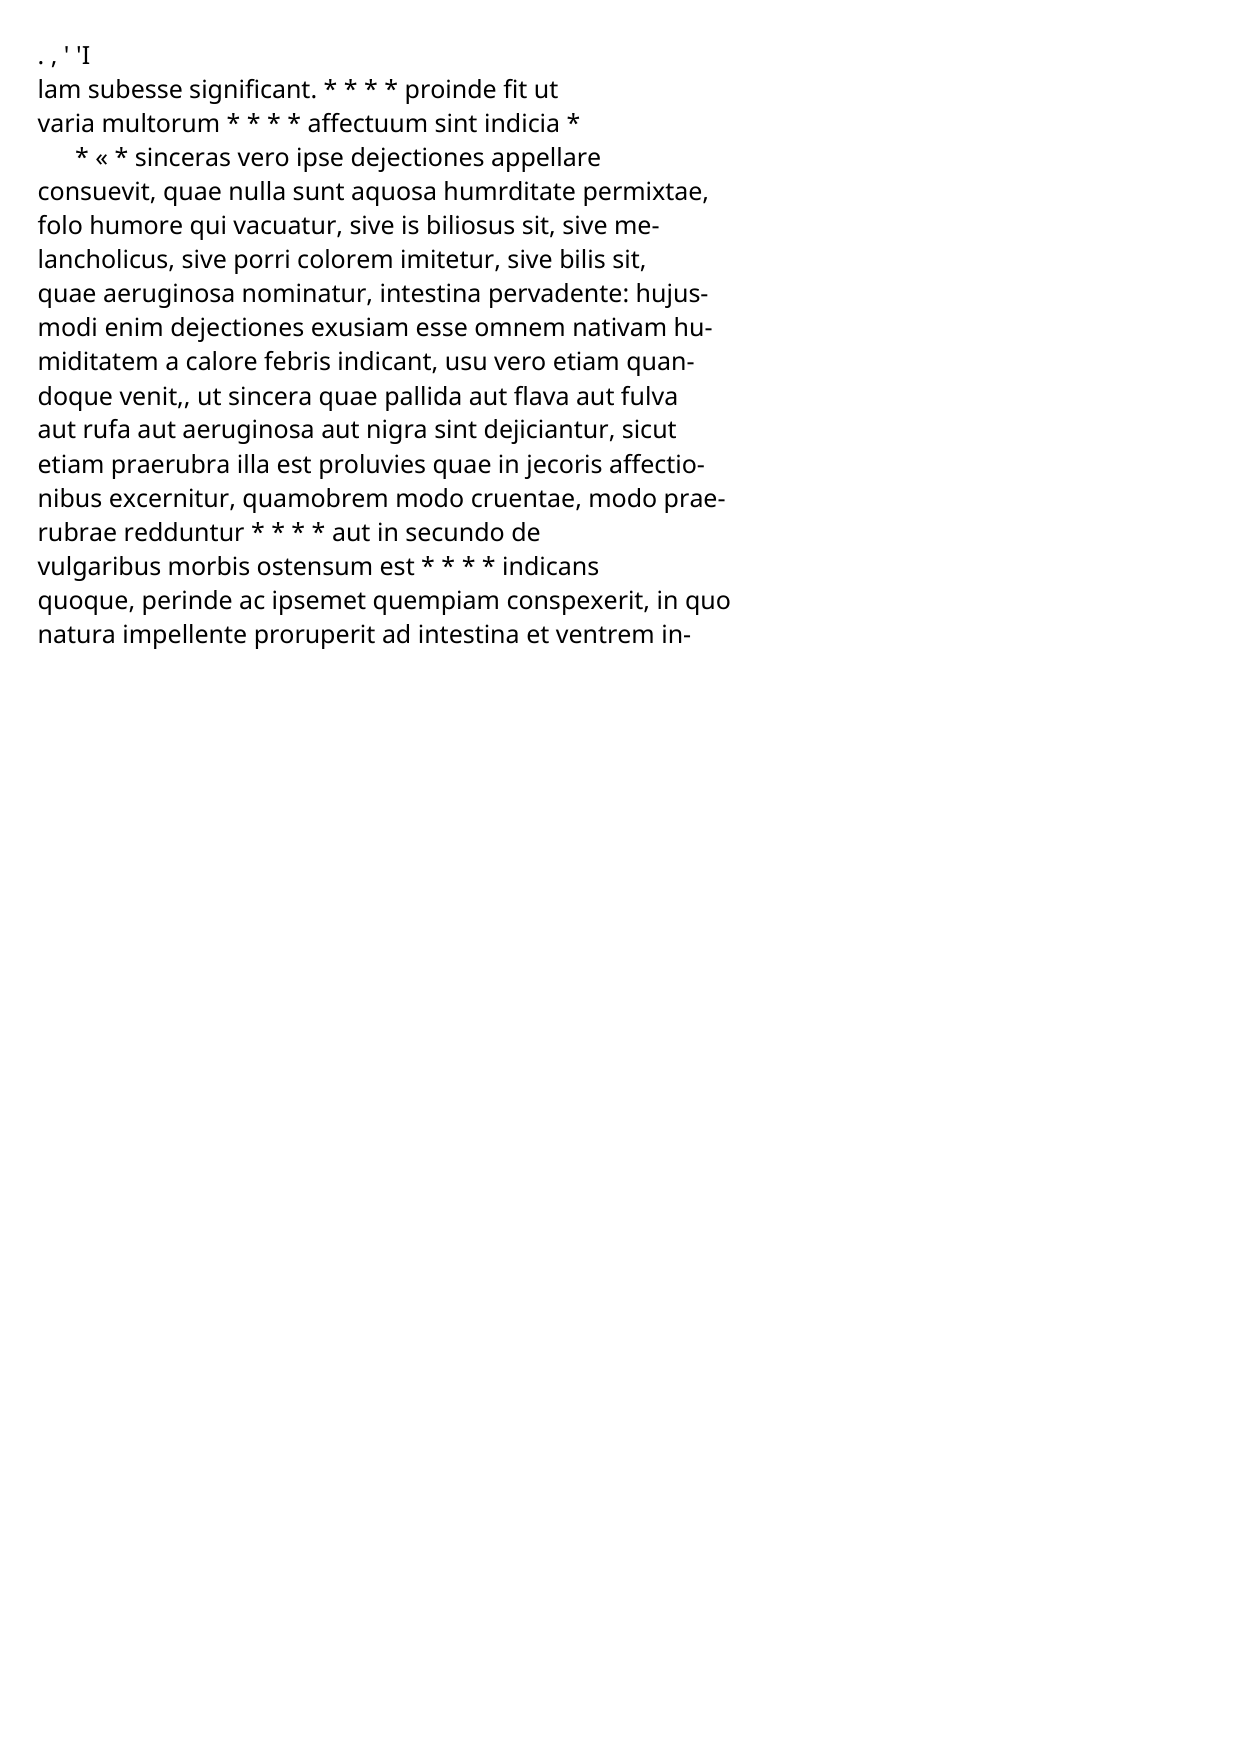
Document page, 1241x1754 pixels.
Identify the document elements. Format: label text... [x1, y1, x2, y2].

text * « * sinceras vero ipse dejectiones appellare consuevit, quae nulla sunt aquosa humrditate permixtae, folo humore qui vacuatur, sive is biliosus sit, sive me- lancholicus, sive porri colorem imitetur, sive bilis sit, quae aeruginosa nominatur, intestina pervadente: hujus- modi enim dejectiones exusiam esse omnem nativam hu- miditatem a calore febris indicant, usu vero etiam quan- doque venit,, ut sincera quae pallida aut flava aut fulva aut rufa aut aeruginosa aut nigra sint dejiciantur, sicut etiam praerubra illa est proluvies quae in jecoris affectio- nibus excernitur, quamobrem modo cruentae, modo prae- rubrae redduntur * * * * aut in secundo de vulgaribus morbis ostensum est * * * * indicans quoque, perinde ac ipsemet quempiam conspexerit, in quo natura impellente proruperit ad intestina et ventrem in- [37, 140, 1203, 651]
text lam subesse significant. * * * * proinde fit ut varia multorum * * * * affectuum sint indicia * [37, 72, 1203, 140]
text . , ' 'I [37, 37, 1203, 72]
